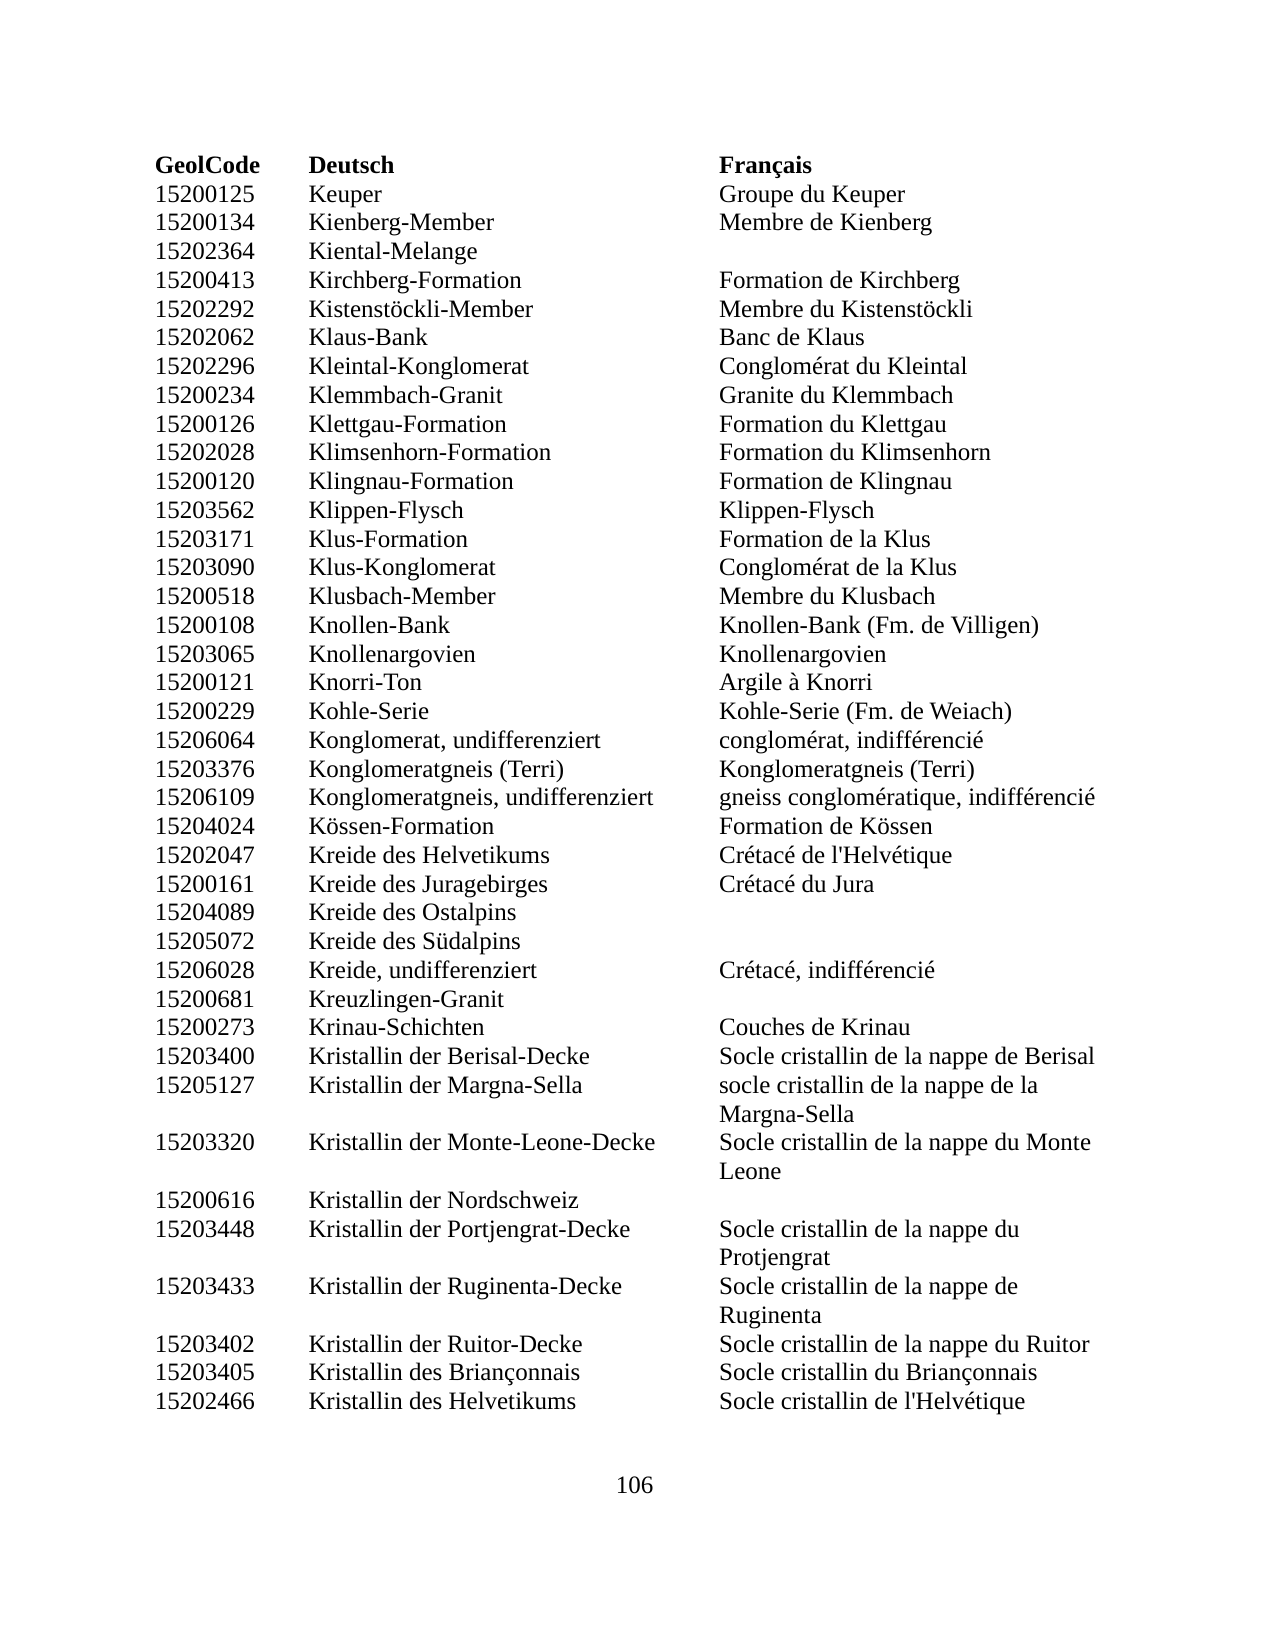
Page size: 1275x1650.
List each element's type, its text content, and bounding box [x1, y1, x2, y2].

table_cell gneiss conglomératique, indifférencié [714, 783, 1125, 811]
table_header Deutsch [304, 150, 714, 179]
table_cell Formation de Klingnau [714, 466, 1125, 495]
table_cell Knollenargovien [714, 639, 1125, 667]
table_cell Kristallin der Ruginenta-Decke [304, 1271, 714, 1329]
table_cell 15202028 [150, 438, 304, 466]
table_cell Kohle-Serie [304, 696, 714, 725]
table_cell 15203433 [150, 1271, 304, 1329]
table_cell Kristallin der Margna-Sella [304, 1070, 714, 1127]
table_cell Socle cristallin de la nappe de Berisal [714, 1041, 1125, 1070]
table_cell 15203405 [150, 1358, 304, 1386]
table_cell Socle cristallin de la nappe de Ruginenta [714, 1271, 1125, 1329]
table_cell Kienberg-Member [304, 208, 714, 236]
table_cell Klippen-Flysch [714, 495, 1125, 524]
table_cell 15202364 [150, 236, 304, 265]
table_cell Formation de la Klus [714, 524, 1125, 552]
table_cell conglomérat, indifférencié [714, 725, 1125, 754]
table_cell 15204024 [150, 811, 304, 840]
table_cell 15200681 [150, 984, 304, 1012]
table_cell Conglomérat du Kleintal [714, 351, 1125, 380]
table_cell Kristallin der Ruitor-Decke [304, 1329, 714, 1357]
table_cell Socle cristallin de la nappe du Protjengrat [714, 1214, 1125, 1271]
table_cell 15200134 [150, 208, 304, 236]
table_cell Knollenargovien [304, 639, 714, 667]
table_cell socle cristallin de la nappe de la Margna-Sella [714, 1070, 1125, 1127]
table_cell Kreide des Helvetikums [304, 840, 714, 869]
table_cell Crétacé de l'Helvétique [714, 840, 1125, 869]
table_cell Klemmbach-Granit [304, 380, 714, 409]
table_cell Knollen-Bank [304, 610, 714, 639]
table_cell Formation de Kirchberg [714, 265, 1125, 294]
table_cell 15200120 [150, 466, 304, 495]
table_cell 15205072 [150, 926, 304, 955]
table_cell Konglomeratgneis, undifferenziert [304, 783, 714, 811]
table_cell Membre de Kienberg [714, 208, 1125, 236]
table_cell Formation du Klettgau [714, 409, 1125, 437]
table_cell Kleintal-Konglomerat [304, 351, 714, 380]
table_cell Membre du Kistenstöckli [714, 294, 1125, 322]
table_cell Konglomerat, undifferenziert [304, 725, 714, 754]
table_cell 15205127 [150, 1070, 304, 1127]
table_cell Kristallin der Nordschweiz [304, 1185, 714, 1214]
table_cell Kristallin des Helvetikums [304, 1386, 714, 1415]
table_cell Kristallin der Portjengrat-Decke [304, 1214, 714, 1271]
table_cell Kirchberg-Formation [304, 265, 714, 294]
table_cell Klippen-Flysch [304, 495, 714, 524]
table_cell Klus-Formation [304, 524, 714, 552]
table_cell 15202466 [150, 1386, 304, 1415]
table_cell [714, 984, 1125, 1012]
table_header GeolCode [150, 150, 304, 179]
table_cell Kristallin der Berisal-Decke [304, 1041, 714, 1070]
table_cell Couches de Krinau [714, 1013, 1125, 1041]
table_cell [714, 898, 1125, 926]
table_cell 15203402 [150, 1329, 304, 1357]
table_cell 15206028 [150, 955, 304, 984]
table_cell [714, 926, 1125, 955]
table_cell 15203090 [150, 553, 304, 581]
table_cell 15200234 [150, 380, 304, 409]
table_cell Konglomeratgneis (Terri) [714, 754, 1125, 782]
table_cell [714, 236, 1125, 265]
table_cell 15203065 [150, 639, 304, 667]
table_cell Kössen-Formation [304, 811, 714, 840]
table_cell Kreide des Ostalpins [304, 898, 714, 926]
table_cell Klingnau-Formation [304, 466, 714, 495]
table_cell 15206109 [150, 783, 304, 811]
table_cell 15200273 [150, 1013, 304, 1041]
table_cell Kistenstöckli-Member [304, 294, 714, 322]
table_cell Konglomeratgneis (Terri) [304, 754, 714, 782]
table_cell 15200161 [150, 869, 304, 897]
table_cell Argile à Knorri [714, 668, 1125, 696]
table_cell Socle cristallin du Briançonnais [714, 1358, 1125, 1386]
table_cell 15204089 [150, 898, 304, 926]
table_cell Knollen-Bank (Fm. de Villigen) [714, 610, 1125, 639]
table_cell Groupe du Keuper [714, 179, 1125, 207]
table_cell Crétacé du Jura [714, 869, 1125, 897]
table_cell Crétacé, indifférencié [714, 955, 1125, 984]
table_cell 15200616 [150, 1185, 304, 1214]
table_header Français [714, 150, 1125, 179]
table_cell 15203448 [150, 1214, 304, 1271]
table_cell Klaus-Bank [304, 323, 714, 351]
table_cell 15202296 [150, 351, 304, 380]
table_cell 15203562 [150, 495, 304, 524]
table_cell 15202062 [150, 323, 304, 351]
table_cell 15203171 [150, 524, 304, 552]
table_cell Conglomérat de la Klus [714, 553, 1125, 581]
table_cell Krinau-Schichten [304, 1013, 714, 1041]
table_cell Banc de Klaus [714, 323, 1125, 351]
table_cell Kristallin des Briançonnais [304, 1358, 714, 1386]
table_cell 15200229 [150, 696, 304, 725]
table_cell [714, 1185, 1125, 1214]
table_cell 15200413 [150, 265, 304, 294]
table_cell Klus-Konglomerat [304, 553, 714, 581]
table_cell 15200108 [150, 610, 304, 639]
table_cell Formation du Klimsenhorn [714, 438, 1125, 466]
table_cell Socle cristallin de la nappe du Ruitor [714, 1329, 1125, 1357]
table_cell Kreide des Juragebirges [304, 869, 714, 897]
table_cell Formation de Kössen [714, 811, 1125, 840]
table_cell Kreuzlingen-Granit [304, 984, 714, 1012]
table_cell Klettgau-Formation [304, 409, 714, 437]
table_cell 15202047 [150, 840, 304, 869]
table_cell 15203320 [150, 1128, 304, 1185]
table_cell Knorri-Ton [304, 668, 714, 696]
table_cell Socle cristallin de l'Helvétique [714, 1386, 1125, 1415]
table_cell Keuper [304, 179, 714, 207]
table_cell 15202292 [150, 294, 304, 322]
table_cell Klusbach-Member [304, 581, 714, 610]
table_cell Kreide, undifferenziert [304, 955, 714, 984]
table_cell 15200121 [150, 668, 304, 696]
table_cell Kristallin der Monte-Leone-Decke [304, 1128, 714, 1185]
table_cell 15203376 [150, 754, 304, 782]
table_cell 15200126 [150, 409, 304, 437]
table_cell Socle cristallin de la nappe du Monte Leone [714, 1128, 1125, 1185]
table_cell Membre du Klusbach [714, 581, 1125, 610]
table_cell Kiental-Melange [304, 236, 714, 265]
table_cell Klimsenhorn-Formation [304, 438, 714, 466]
table_cell Kohle-Serie (Fm. de Weiach) [714, 696, 1125, 725]
table_cell 15206064 [150, 725, 304, 754]
table_cell 15200125 [150, 179, 304, 207]
table_cell 15200518 [150, 581, 304, 610]
table_cell Kreide des Südalpins [304, 926, 714, 955]
table_cell 15203400 [150, 1041, 304, 1070]
table_cell Granite du Klemmbach [714, 380, 1125, 409]
